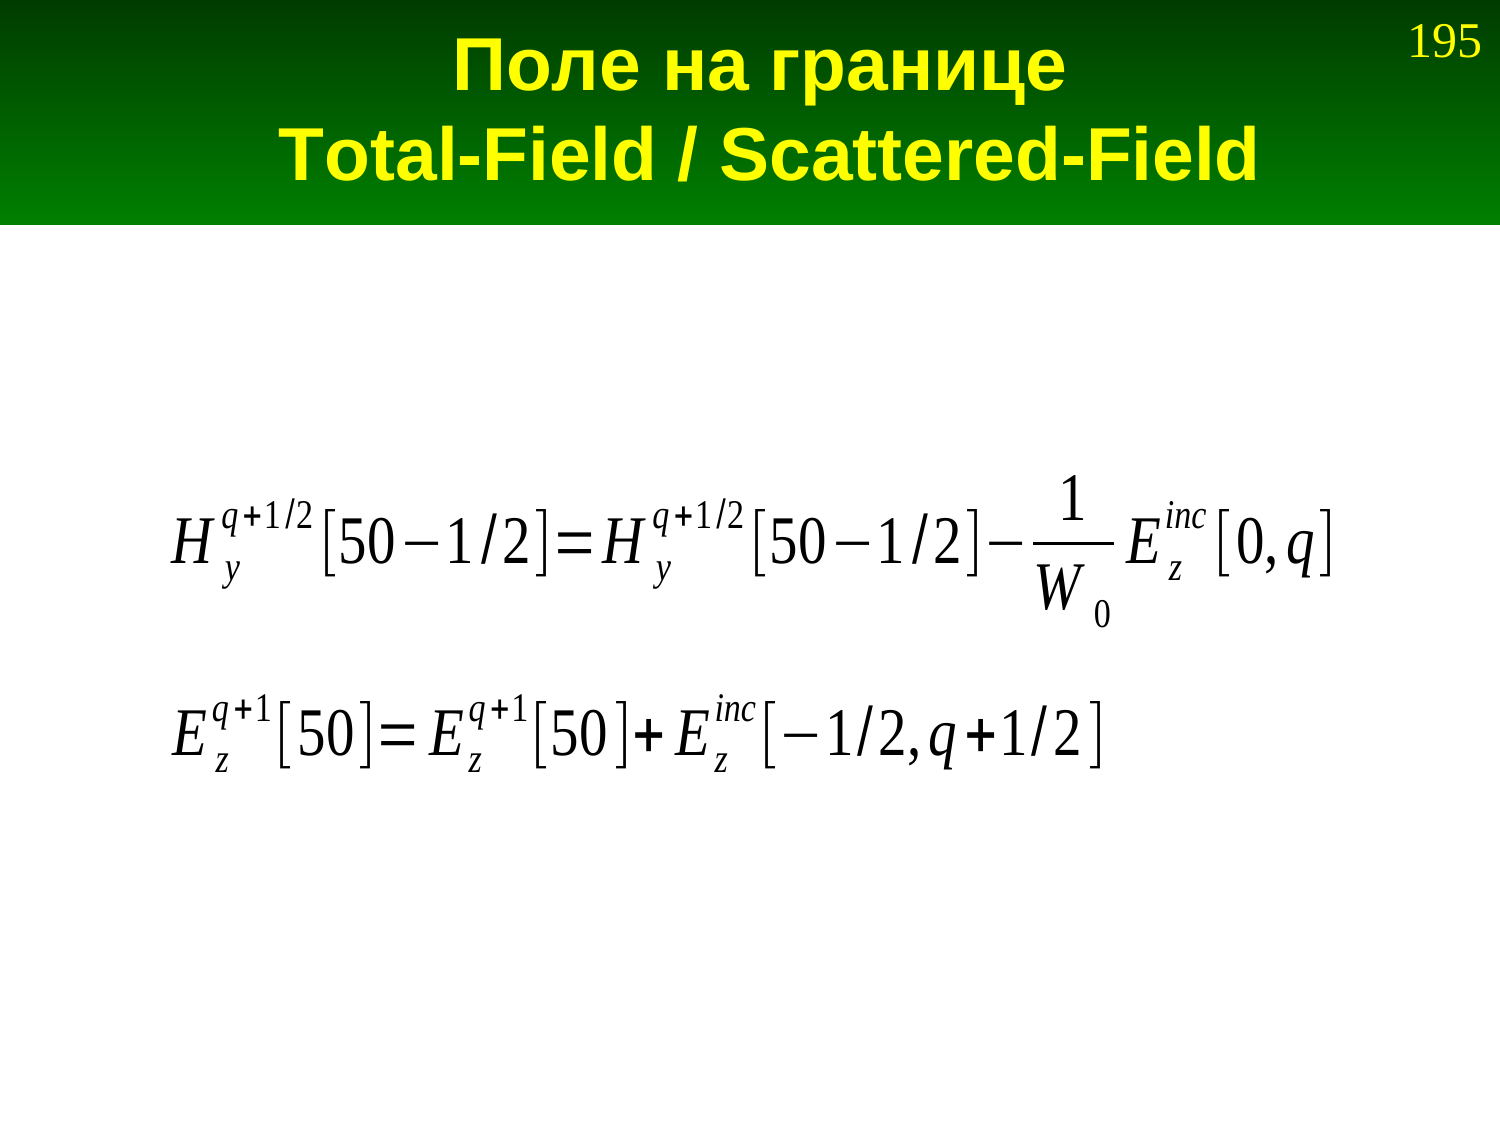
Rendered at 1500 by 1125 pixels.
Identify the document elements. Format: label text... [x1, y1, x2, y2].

chart [154, 683, 1117, 780]
title Поле на границе Total-Field / Scattered-Field [100, 7, 1441, 204]
chart [153, 460, 1349, 635]
